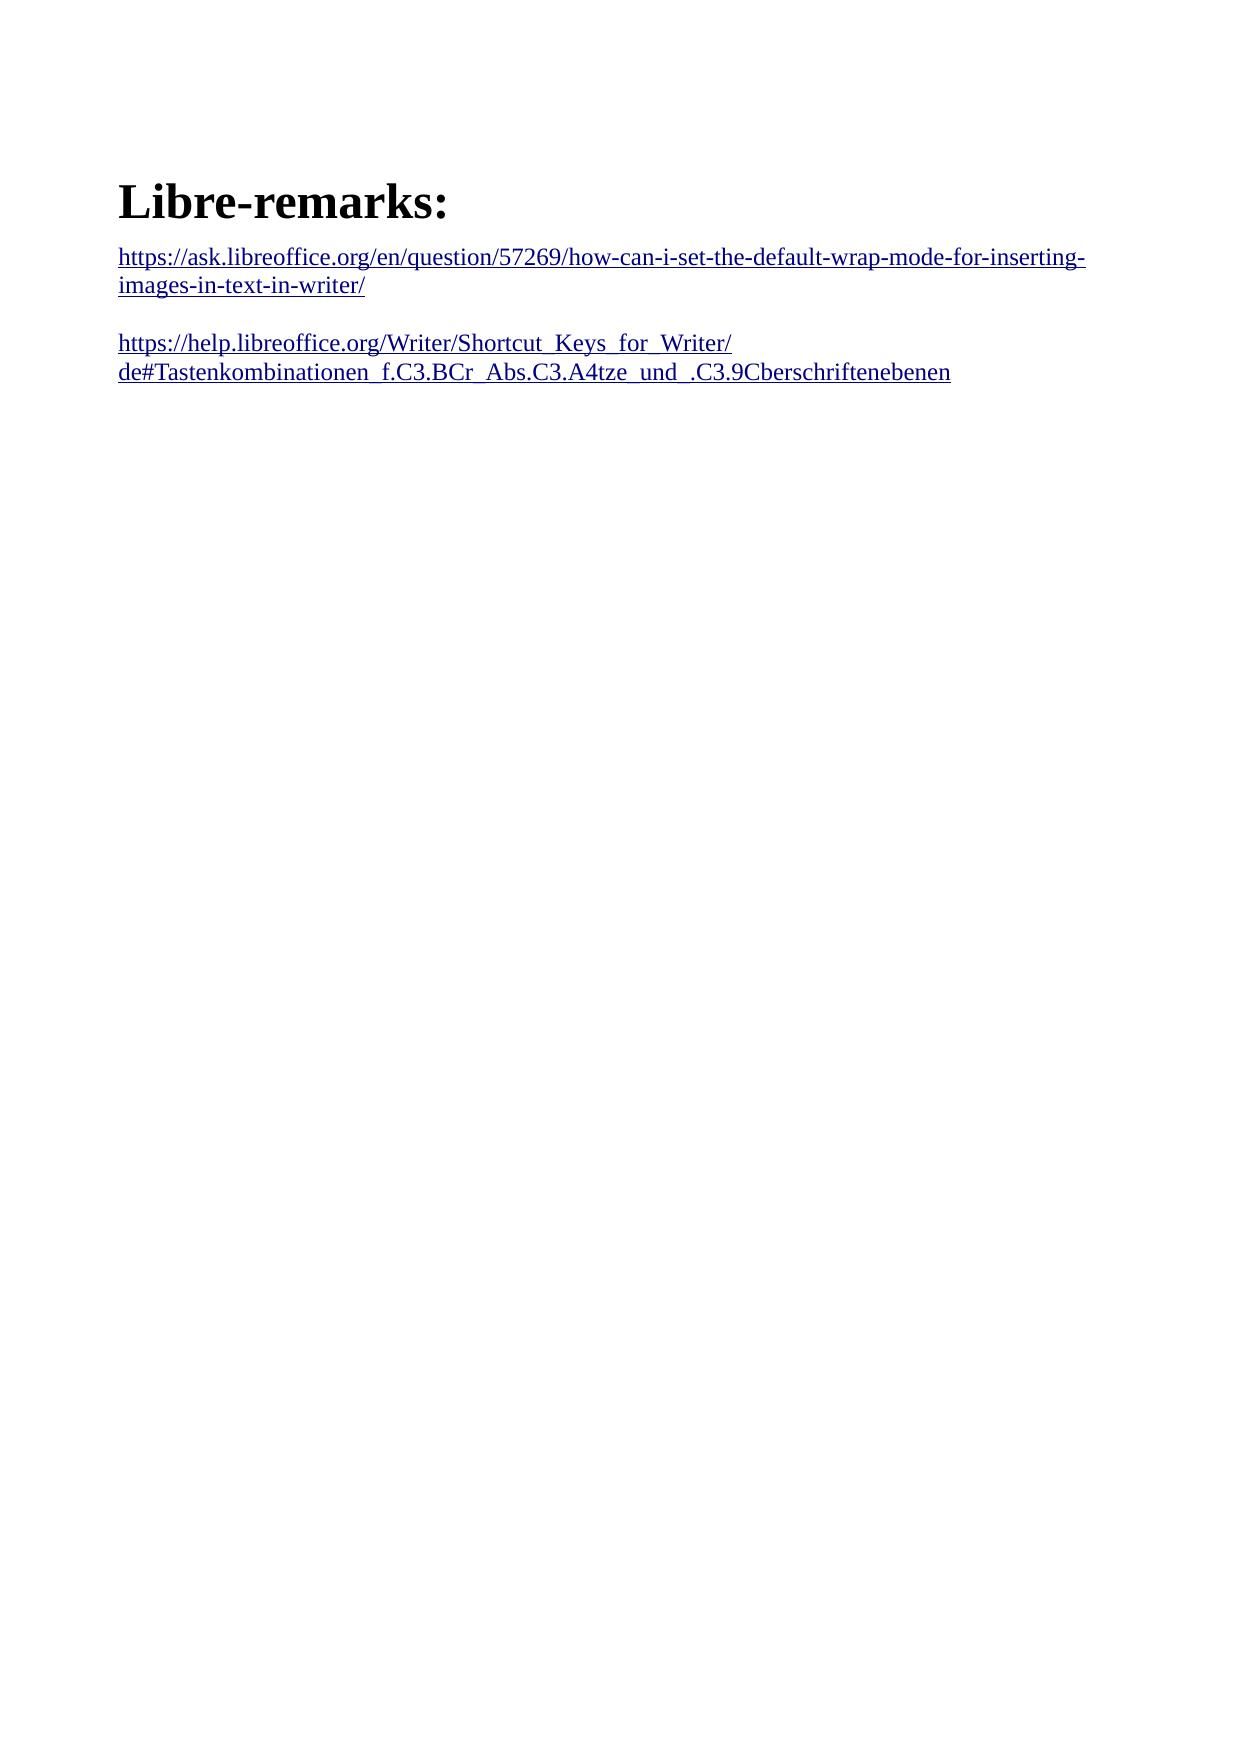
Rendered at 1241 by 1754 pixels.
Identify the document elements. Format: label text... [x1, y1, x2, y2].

subtitle Libre-remarks: [118, 172, 1122, 229]
text https://ask.libreoffice.org/en/question/57269/how-can-i-set-the-default-wrap-mode-for-inserting-images-in-text-in-writer/ [118, 242, 1122, 299]
text https://help.libreoffice.org/Writer/Shortcut_Keys_for_Writer/de#Tastenkombinationen_f.C3.BCr_Abs.C3.A4tze_und_.C3.9Cberschriftenebenen [118, 328, 1122, 386]
